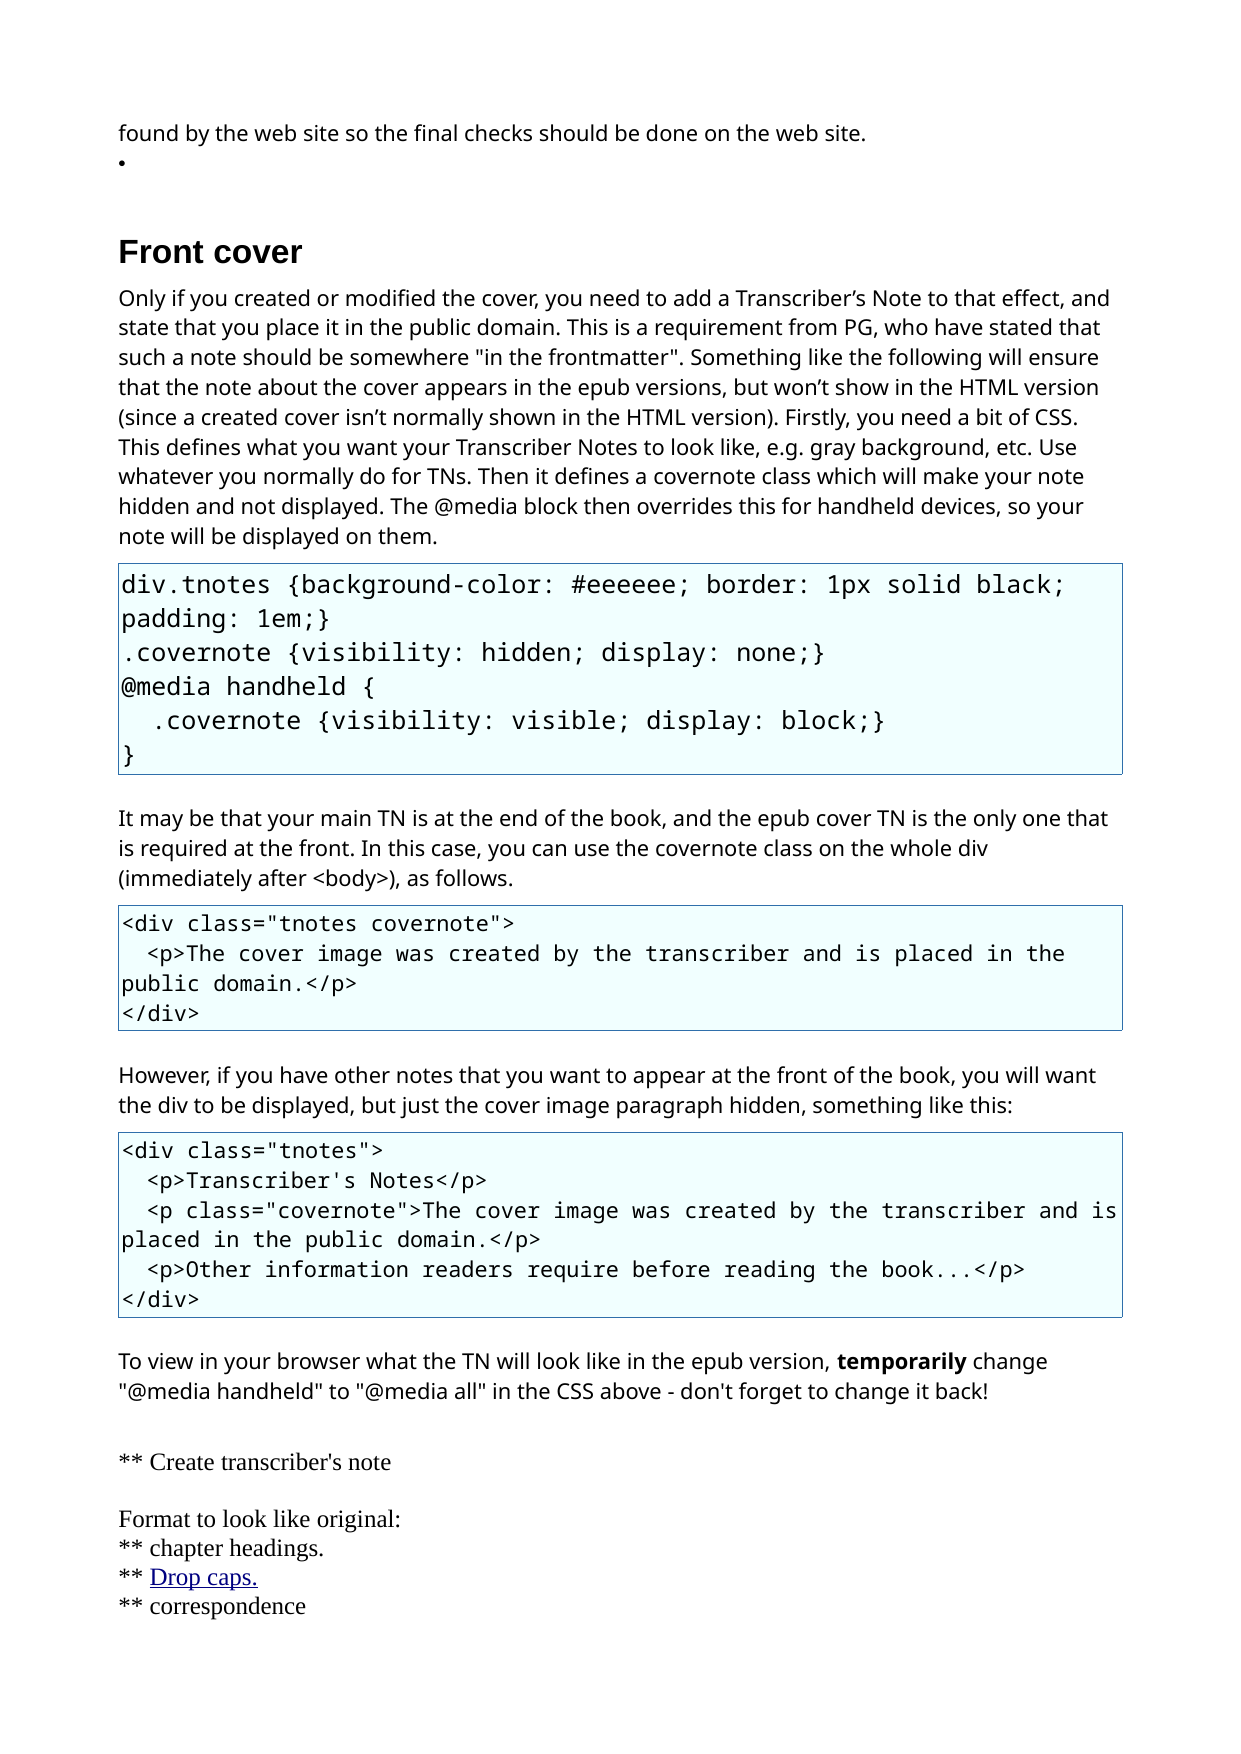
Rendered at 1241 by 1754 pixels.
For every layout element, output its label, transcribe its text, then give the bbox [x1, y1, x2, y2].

text <div class="tnotes"> [119, 1133, 1122, 1162]
text <p>Other information readers require before reading the book...</p> [119, 1251, 1122, 1281]
text .covernote {visibility: hidden; display: none;} [119, 631, 1122, 665]
text div.tnotes {background-color: #eeeeee; border: 1px solid black; padding: 1em;} [119, 564, 1122, 631]
text <p class="covernote">The cover image was created by the transcriber and is placed in the public domain.</p> [119, 1192, 1122, 1251]
text @media handheld { [119, 665, 1122, 699]
text ** correspondence [118, 1591, 1122, 1619]
text ** Drop caps. [118, 1562, 1122, 1591]
text ** Create transcriber's note [118, 1447, 1122, 1476]
text } [119, 734, 1122, 774]
text ** chapter headings. [118, 1533, 1122, 1562]
list found by the web site so the final checks should be done on the web site. [118, 118, 1122, 148]
text .covernote {visibility: visible; display: block;} [119, 699, 1122, 734]
text However, if you have other notes that you want to appear at the front of the book, you will want the div to be displayed, but just the cover image paragraph hidden, something like this: [118, 1060, 1122, 1119]
text <p>Transcriber's Notes</p> [119, 1162, 1122, 1192]
text </div> [119, 1281, 1122, 1317]
text <div class="tnotes covernote"> [119, 906, 1122, 935]
text <p>The cover image was created by the transcriber and is placed in the public domain.</p> [119, 935, 1122, 994]
text To view in your browser what the TN will look like in the epub version, temporarily change "@media handheld" to "@media all" in the CSS above - don't forget to change it back! [118, 1346, 1122, 1406]
subtitle Front cover [118, 231, 1122, 270]
text It may be that your main TN is at the end of the book, and the epub cover TN is the only one that is required at the front. In this case, you can use the covernote class on the whole div (immediately after <body>), as follows. [118, 803, 1122, 893]
text </div> [119, 994, 1122, 1030]
text Format to look like original: [118, 1504, 1122, 1533]
text Only if you created or modified the cover, you need to add a Transcriber’s Note to that effect, and state that you place it in the public domain. This is a requirement from PG, who have stated that such a note should be somewhere "in the frontmatter". Something like the following will ensure that the note about the cover appears in the epub versions, but won’t show in the HTML version (since a created cover isn’t normally shown in the HTML version). Firstly, you need a bit of CSS. This defines what you want your Transcriber Notes to look like, e.g. gray background, etc. Use whatever you normally do for TNs. Then it defines a covernote class which will make your note hidden and not displayed. The @media block then overrides this for handheld devices, so your note will be displayed on them. [118, 283, 1122, 551]
